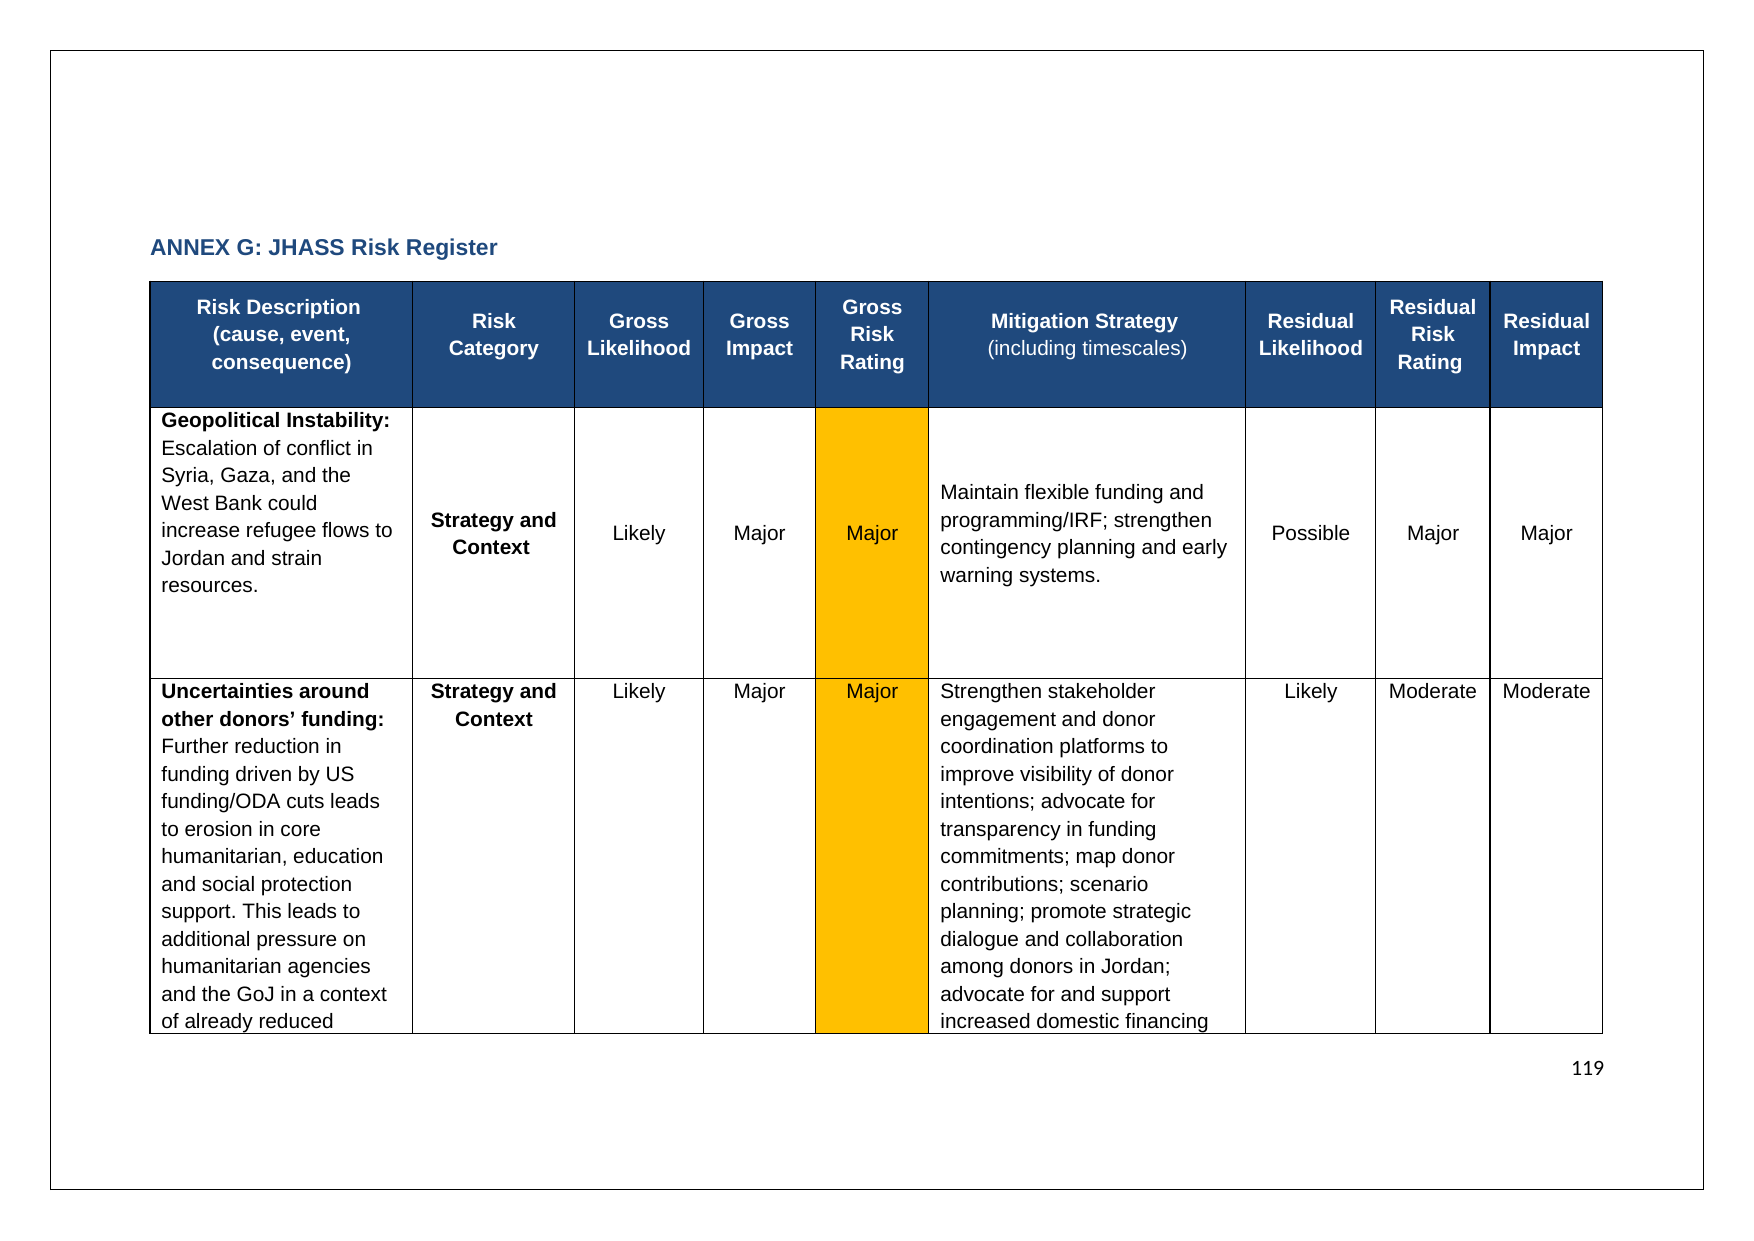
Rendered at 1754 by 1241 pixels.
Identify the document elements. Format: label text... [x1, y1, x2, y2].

table_cell Uncertainties around other donors’ funding: Further reduction in funding driven by US funding/ODA cuts leads to erosion in core humanitarian, education and social protection support. This leads to additional pressure on humanitarian agencies and the GoJ in a context of already reduced [151, 679, 412, 1033]
table_cell Major [1491, 408, 1602, 678]
table_header Risk Description (cause, event, consequence) [151, 282, 412, 407]
table_cell Strategy and Context [413, 408, 574, 678]
table_header Gross Likelihood [575, 282, 703, 407]
table_header Residual Impact [1491, 282, 1602, 407]
table_header Residual Risk Rating [1376, 282, 1489, 407]
table_cell Moderate [1376, 679, 1489, 1033]
table_cell Geopolitical Instability: Escalation of conflict in Syria, Gaza, and the West Bank could increase refugee flows to Jordan and strain resources. [151, 408, 412, 678]
table_header Gross Risk Rating [816, 282, 928, 407]
table_cell Possible [1246, 408, 1375, 678]
text ANNEX G: JHASS Risk Register [150, 234, 1604, 260]
table_cell Major [704, 408, 815, 678]
table_cell Major [704, 679, 815, 1033]
table_cell Strategy and Context [413, 679, 574, 1033]
table_header Gross Impact [704, 282, 815, 407]
table_cell Strengthen stakeholder engagement and donor coordination platforms to improve visibility of donor intentions; advocate for transparency in funding commitments; map donor contributions; scenario planning; promote strategic dialogue and collaboration among donors in Jordan; advocate for and support increased domestic financing [929, 679, 1245, 1033]
table_cell Maintain flexible funding and programming/IRF; strengthen contingency planning and early warning systems. [929, 408, 1245, 678]
table_cell Likely [575, 408, 703, 678]
table_header Risk Category [413, 282, 574, 407]
table_cell Likely [575, 679, 703, 1033]
table_header Mitigation Strategy (including timescales) [929, 282, 1245, 407]
table_cell Major [816, 408, 928, 678]
table_header Residual Likelihood [1246, 282, 1375, 407]
table_cell Major [1376, 408, 1489, 678]
table_cell Moderate [1491, 679, 1602, 1033]
table_cell Major [816, 679, 928, 1033]
table_cell Likely [1246, 679, 1375, 1033]
